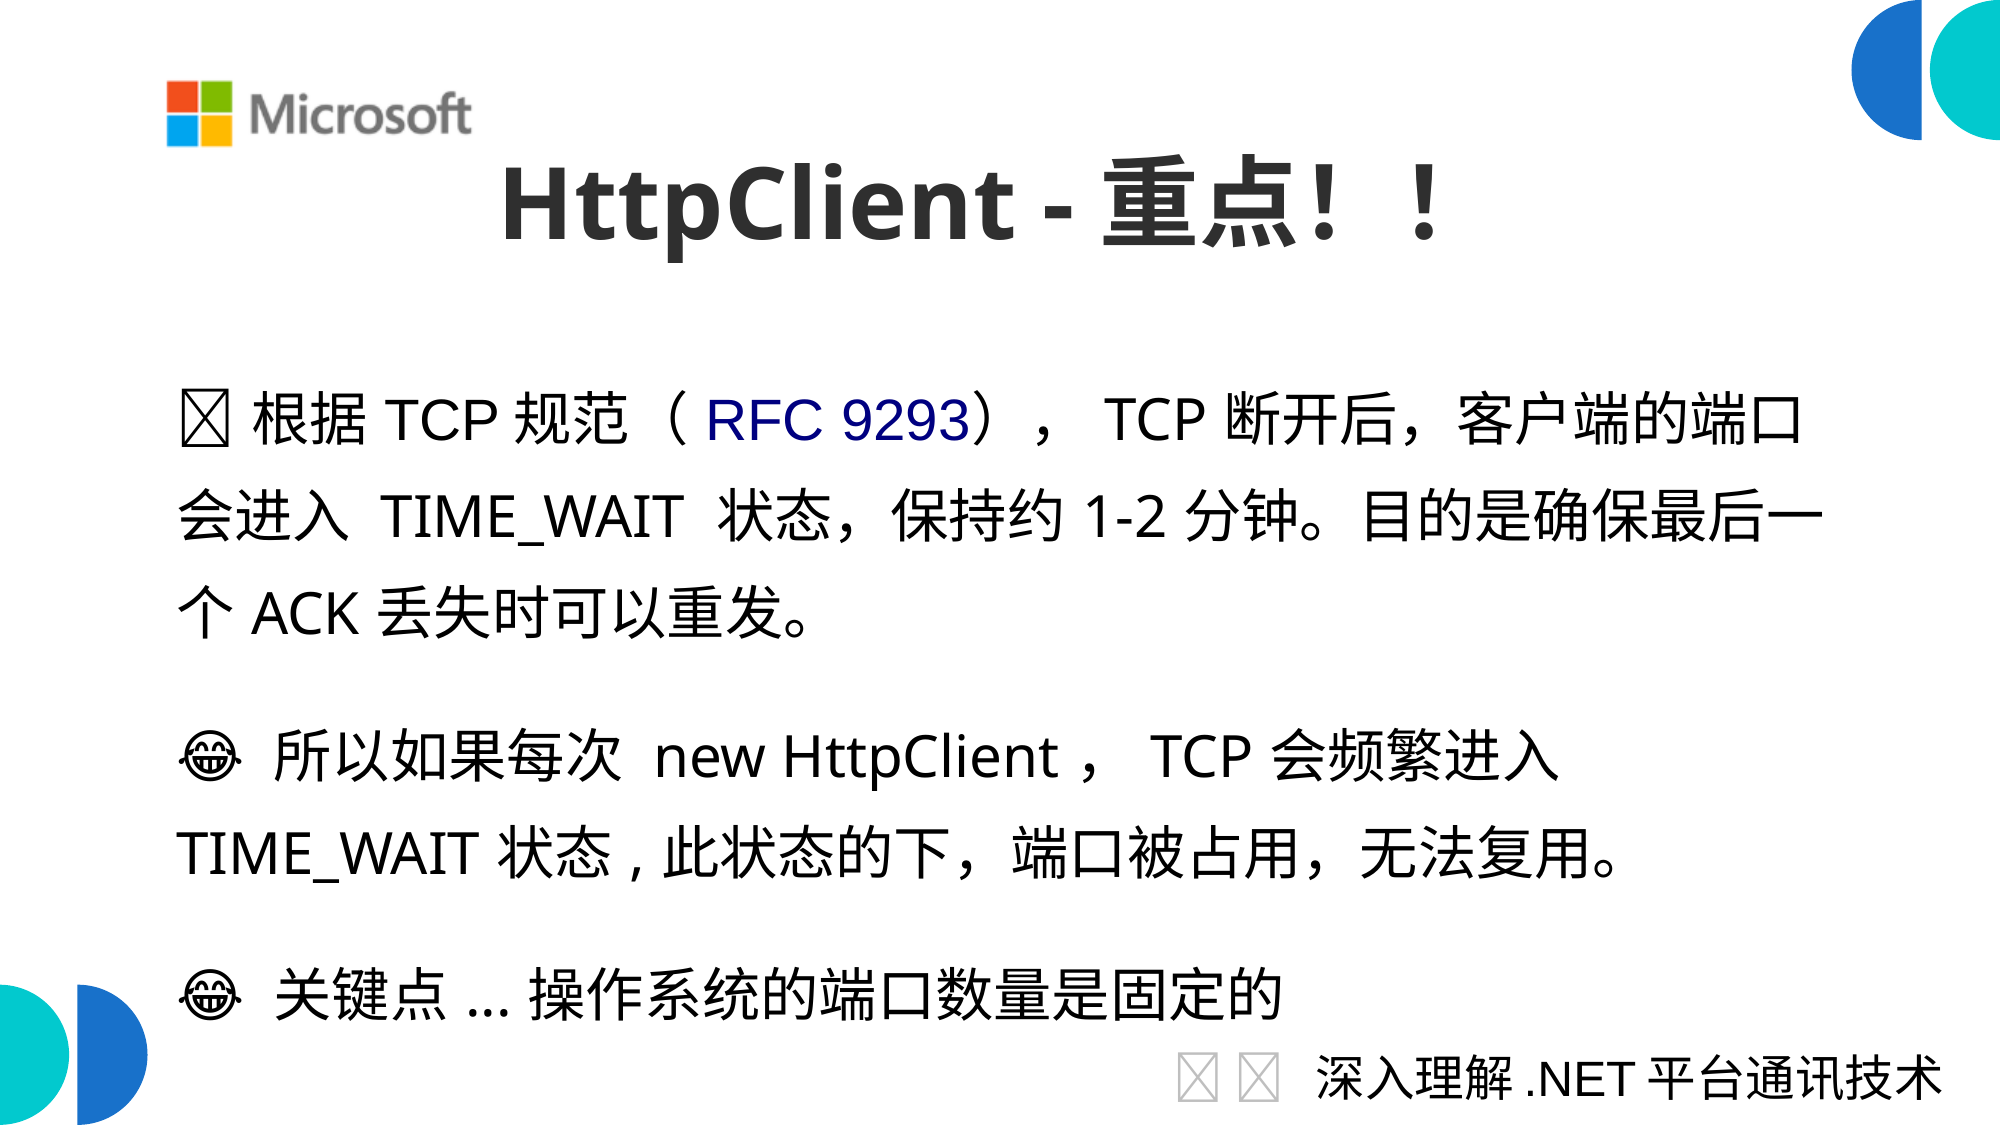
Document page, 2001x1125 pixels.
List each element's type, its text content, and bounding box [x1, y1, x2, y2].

text_box 🚀根据TCP规范（RFC 9293），TCP断开后，客户端的端口会进入 TIME_WAIT 状态，保持约1-2分钟。目的是确保最后一个ACK丢失时可以重发。 😂 所以如果每次 new HttpClient，TCP会频繁进入TIME_WAIT状态,此状态的下，端口被占用，无法复用。 😂 关键点...操作系统的端口数量是固定的 [161, 352, 1867, 990]
text_box [1641, 4, 1999, 135]
subtitle 🚀 🚀 深入理解.NET平台通讯技术 [1173, 1046, 1952, 1107]
picture [85, 41, 552, 189]
title HttpClient -重点！！ [137, 106, 1861, 292]
